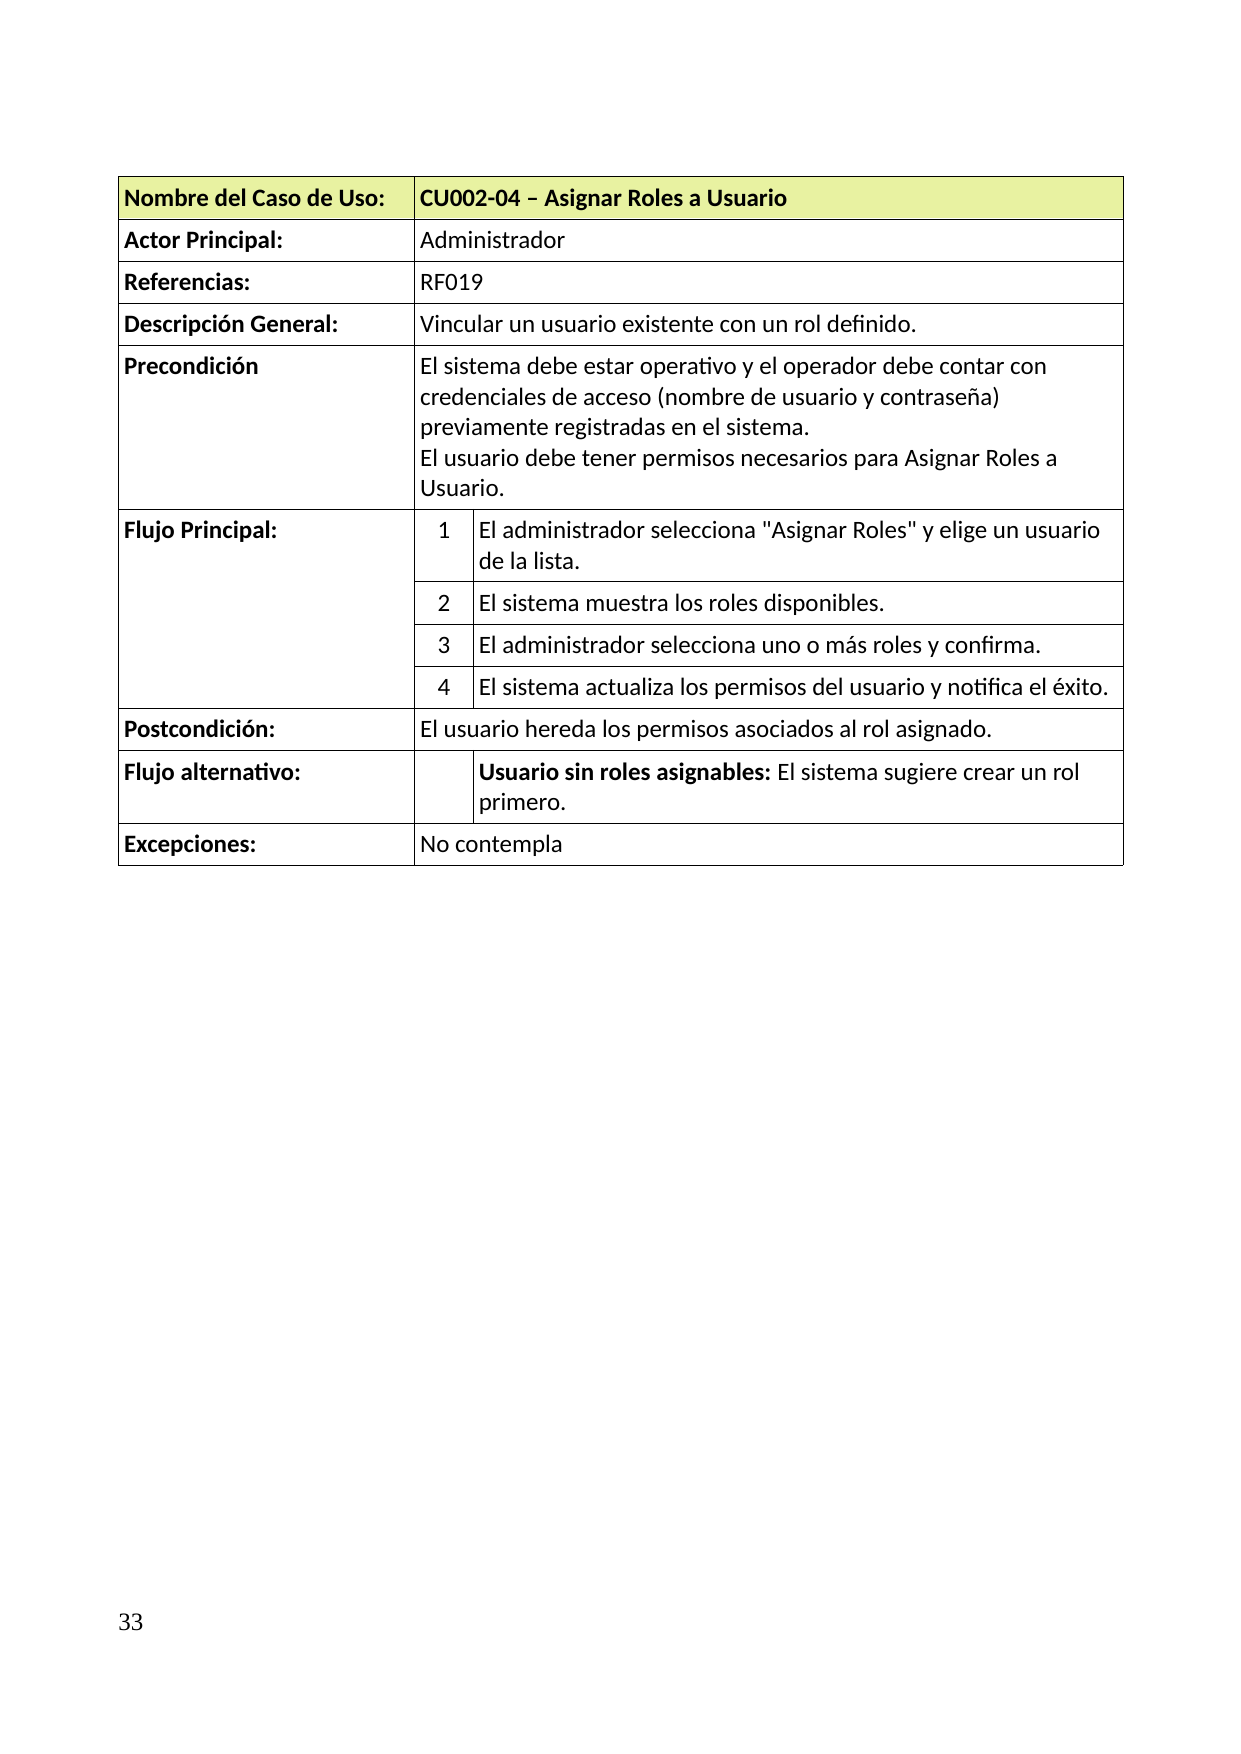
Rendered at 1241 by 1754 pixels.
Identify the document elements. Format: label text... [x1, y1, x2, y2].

table_cell Referencias: [119, 262, 414, 303]
table_cell 1 [415, 510, 473, 581]
table_cell El sistema debe estar operativo y el operador debe contar con credenciales de acceso (nombre de usuario y contraseña) previamente registradas en el sistema. El usuario debe tener permisos necesarios para Asignar Roles a Usuario. [415, 346, 1123, 509]
table_header Nombre del Caso de Uso: [119, 177, 414, 218]
table_cell Descripción General: [119, 304, 414, 345]
table_cell Actor Principal: [119, 220, 414, 261]
table_header CU002-04 – Asignar Roles a Usuario [415, 177, 1123, 218]
table_cell [415, 751, 473, 822]
table_cell Excepciones: [119, 824, 414, 864]
table_cell El sistema actualiza los permisos del usuario y notifica el éxito. [474, 667, 1123, 708]
table_cell Postcondición: [119, 709, 414, 750]
table_cell No contempla [415, 824, 1123, 864]
table_cell Vincular un usuario existente con un rol definido. [415, 304, 1123, 345]
table_cell 4 [415, 667, 473, 708]
table_cell 3 [415, 625, 473, 666]
table_cell Usuario sin roles asignables: El sistema sugiere crear un rol primero. [474, 751, 1123, 822]
table_cell Administrador [415, 220, 1123, 261]
table_cell 2 [415, 582, 473, 623]
table_cell El sistema muestra los roles disponibles. [474, 582, 1123, 623]
table_cell El usuario hereda los permisos asociados al rol asignado. [415, 709, 1123, 750]
table_cell Precondición [119, 346, 414, 509]
table_cell El administrador selecciona uno o más roles y confirma. [474, 625, 1123, 666]
table_cell RF019 [415, 262, 1123, 303]
table_cell Flujo alternativo: [119, 751, 414, 822]
table_cell El administrador selecciona "Asignar Roles" y elige un usuario de la lista. [474, 510, 1123, 581]
table_cell Flujo Principal: [119, 510, 414, 708]
